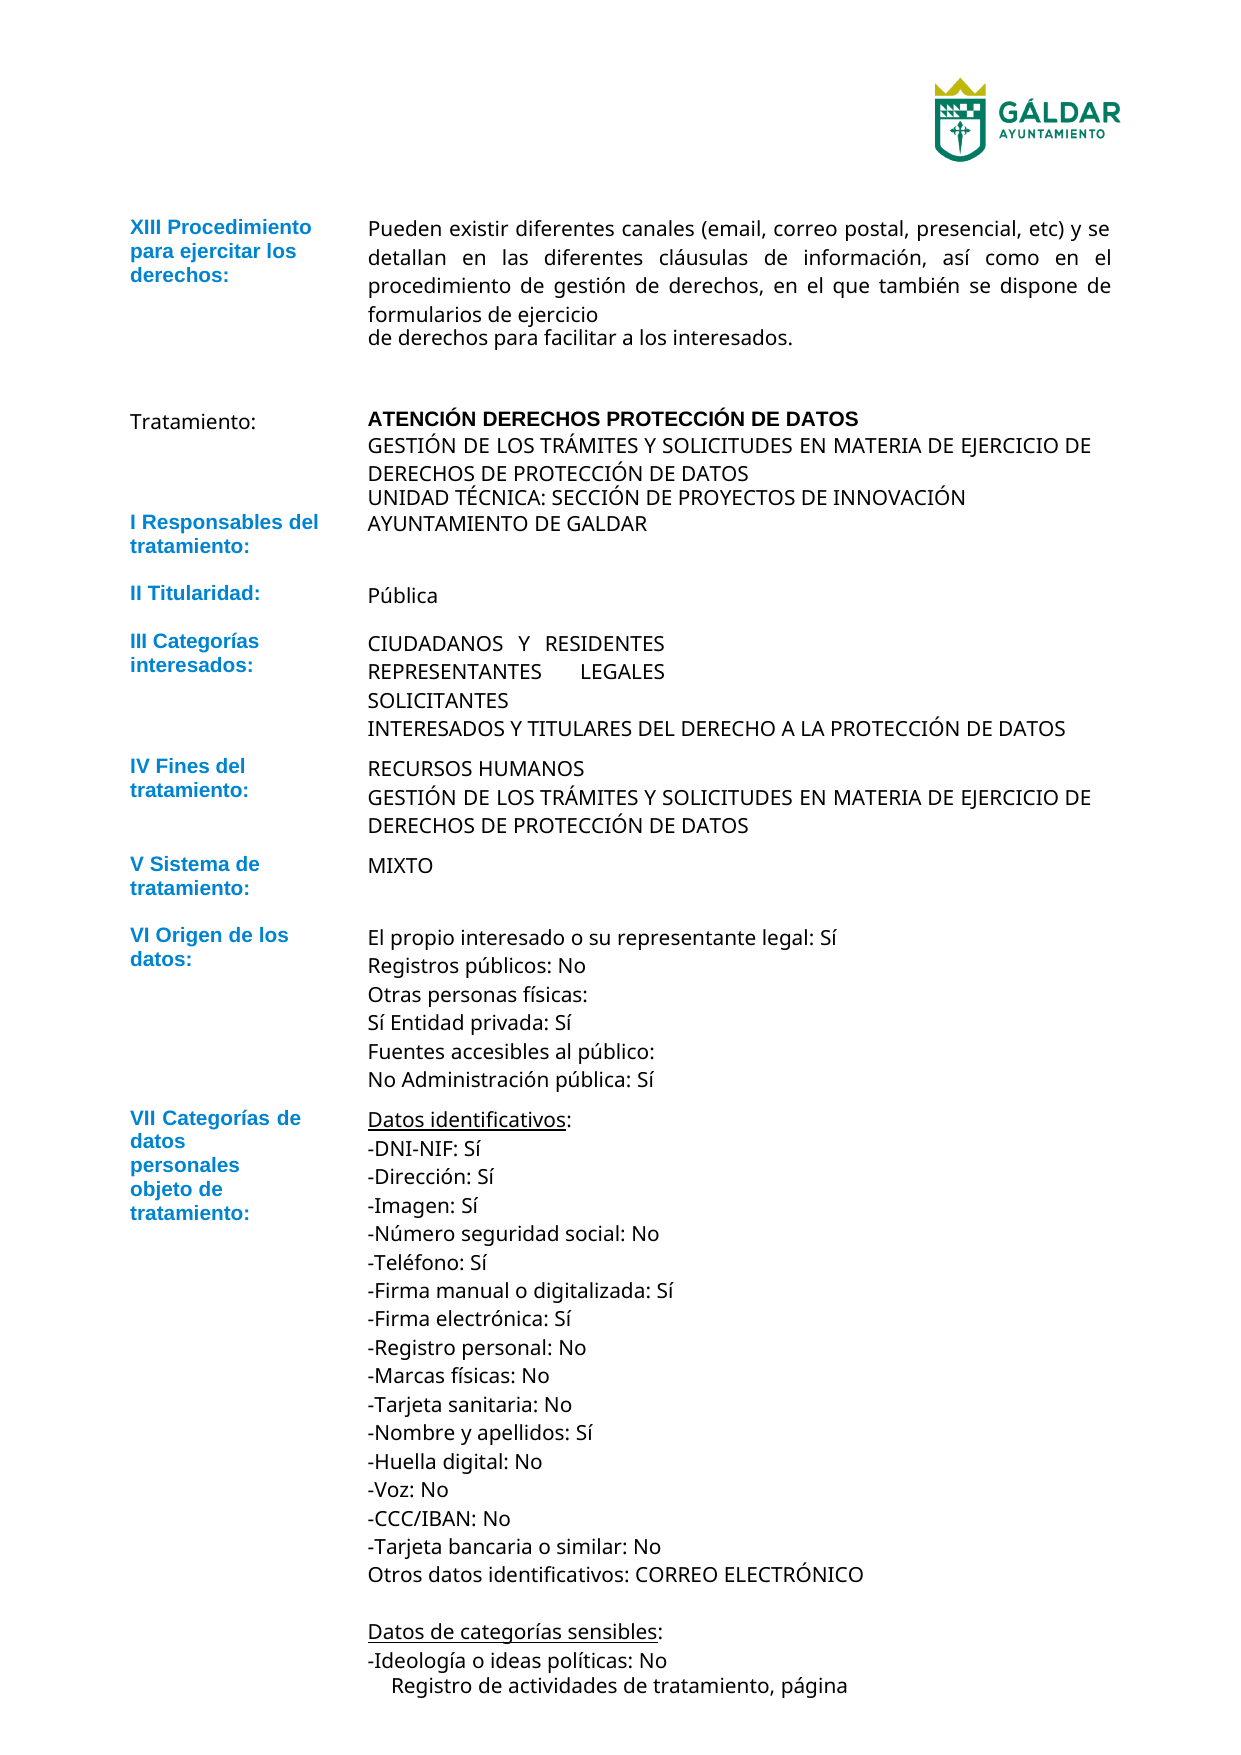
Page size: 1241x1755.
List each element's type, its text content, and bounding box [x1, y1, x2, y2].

table_cell Pública [343, 570, 1123, 617]
table_cell I Responsables del tratamiento: [119, 509, 343, 569]
table_cell MIXTO [343, 840, 1123, 912]
table_cell VI Origen de los datos: [119, 912, 343, 1094]
table_cell IV Fines del tratamiento: [119, 743, 343, 840]
table_cell VII Categorías de datos personales objeto de tratamiento: [119, 1094, 343, 1681]
table_cell CIUDADANOS Y RESIDENTES REPRESENTANTES LEGALES SOLICITANTES INTERESADOS Y TITULARES DEL DERECHO A LA PROTECCIÓN DE DATOS [343, 618, 1123, 743]
table_header ATENCIÓN DERECHOS PROTECCIÓN DE DATOS GESTIÓN DE LOS TRÁMITES Y SOLICITUDES EN MATERIA DE EJERCICIO DE DERECHOS DE PROTECCIÓN DE DATOS UNIDAD TÉCNICA: SECCIÓN DE PROYECTOS DE INNOVACIÓN [343, 407, 1123, 509]
table_cell RECURSOS HUMANOS GESTIÓN DE LOS TRÁMITES Y SOLICITUDES EN MATERIA DE EJERCICIO DE DERECHOS DE PROTECCIÓN DE DATOS [343, 743, 1123, 840]
table_cell V Sistema de tratamiento: [119, 840, 343, 912]
table_cell El propio interesado o su representante legal: Sí Registros públicos: No Otras personas físicas: Sí Entidad privada: Sí Fuentes accesibles al público: No Administración pública: Sí [343, 912, 1123, 1094]
table_cell II Titularidad: [119, 570, 343, 617]
table_header Pueden existir diferentes canales (email, correo postal, presencial, etc) y se detallan en las diferentes cláusulas de información, así como en el procedimiento de gestión de derechos, en el que también se dispone de formularios de ejercicio de derechos para facilitar a los interesados. [340, 215, 1132, 350]
table_cell AYUNTAMIENTO DE GALDAR [343, 509, 1123, 569]
table_cell III Categorías interesados: [119, 618, 343, 743]
table_header XIII Procedimiento para ejercitar los derechos: [109, 215, 339, 350]
table_cell Datos identificativos: -DNI-NIF: Sí -Dirección: Sí -Imagen: Sí -Número seguridad social: No -Teléfono: Sí -Firma manual o digitalizada: Sí -Firma electrónica: Sí -Registro personal: No -Marcas físicas: No -Tarjeta sanitaria: No -Nombre y apellidos: Sí -Huella digital: No -Voz: No -CCC/IBAN: No -Tarjeta bancaria o similar: No Otros datos identificativos: CORREO ELECTRÓNICO Datos de categorías sensibles: -Ideología o ideas políticas: No [343, 1094, 1123, 1681]
table_header Tratamiento: [119, 407, 343, 509]
